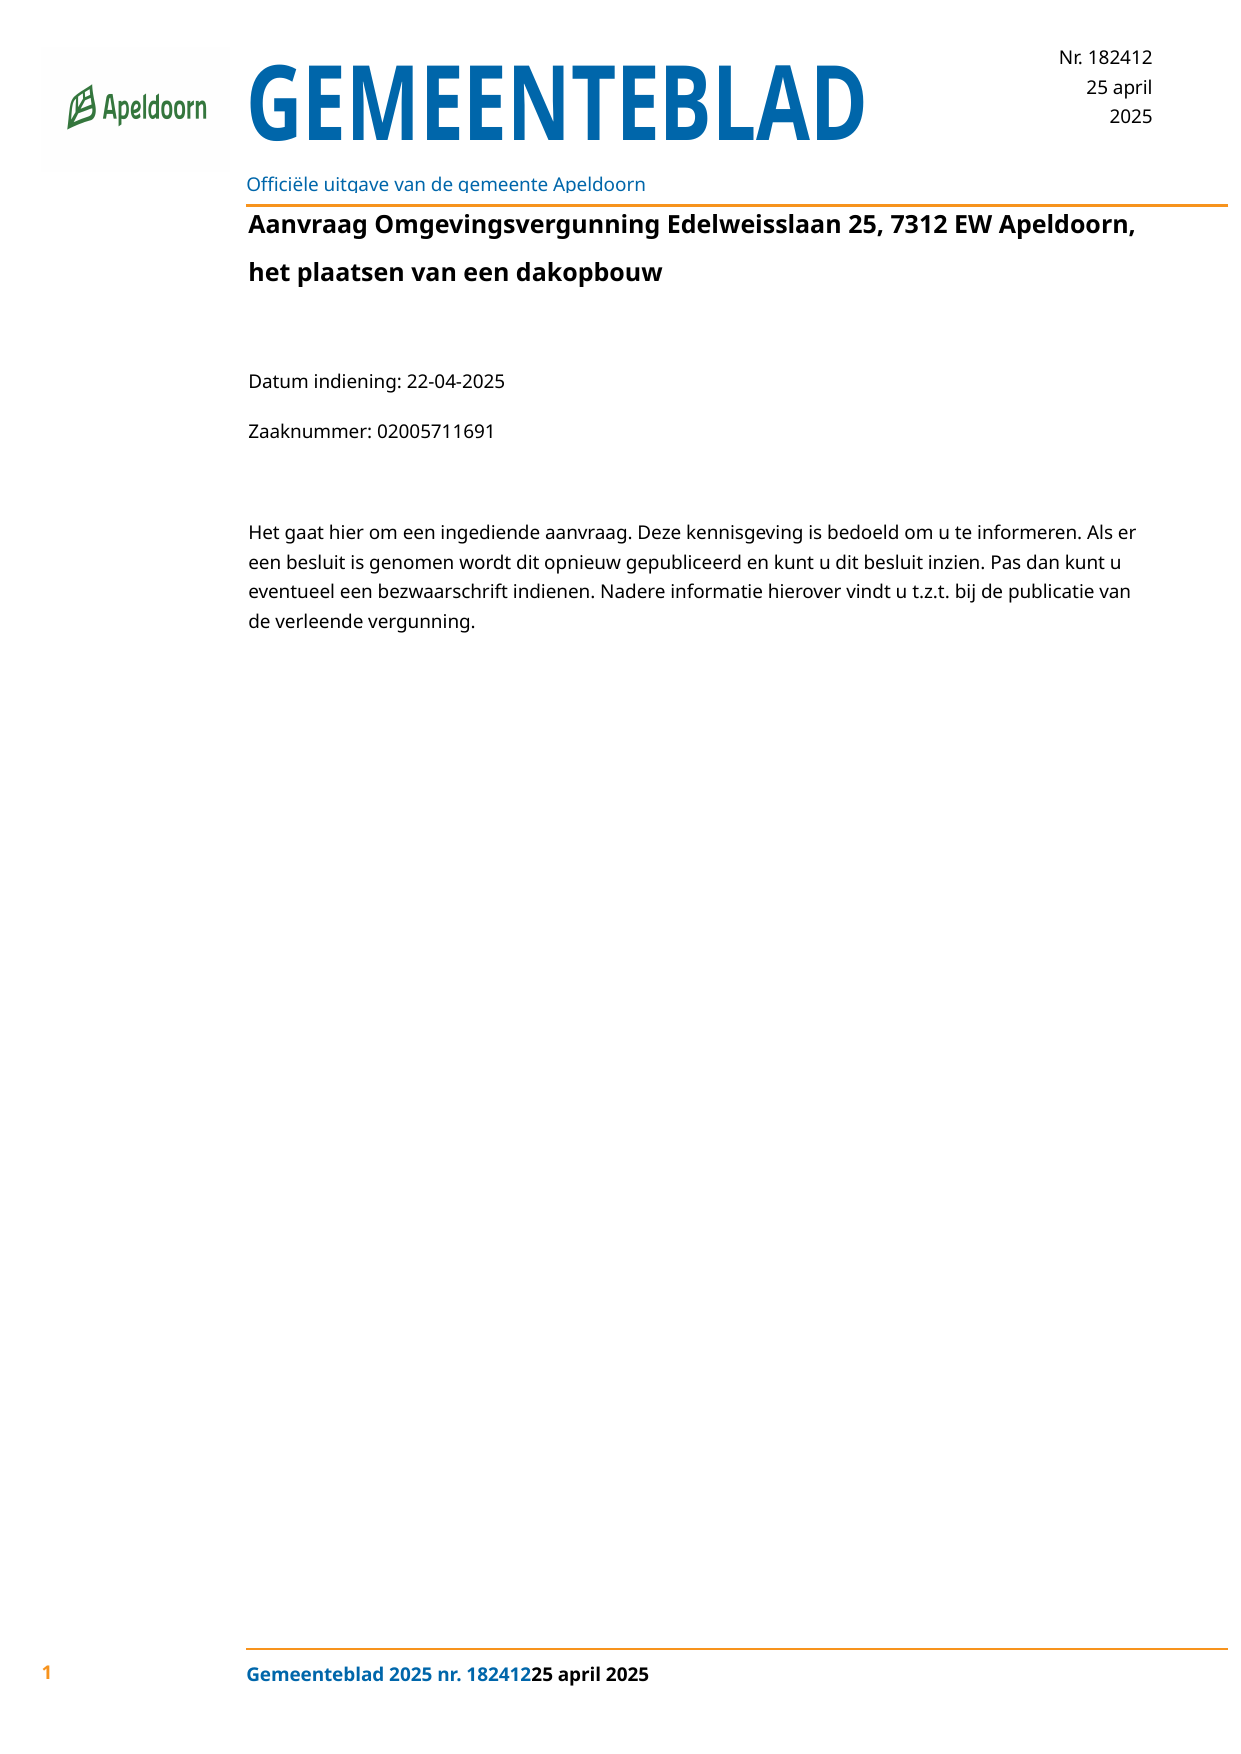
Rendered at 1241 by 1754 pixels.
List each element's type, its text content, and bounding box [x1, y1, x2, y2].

text Zaaknummer: 02005711691 [248, 419, 1152, 444]
text Het gaat hier om een ingediende aanvraag. Deze kennisgeving is bedoeld om u te informeren. Als er een besluit is genomen wordt dit opnieuw gepubliceerd en kunt u dit besluit inzien. Pas dan kunt u eventueel een bezwaarschrift indienen. Nadere informatie hierover vindt u t.z.t. bij de publicatie van de verleende vergunning. [248, 519, 1152, 634]
text Datum indiening: 22-04-2025 [248, 368, 1152, 394]
text Aanvraag Omgevingsvergunning Edelweisslaan 25, 7312 EW Apeldoorn, het plaatsen van een dakopbouw [248, 207, 1152, 288]
picture [41, 47, 231, 172]
